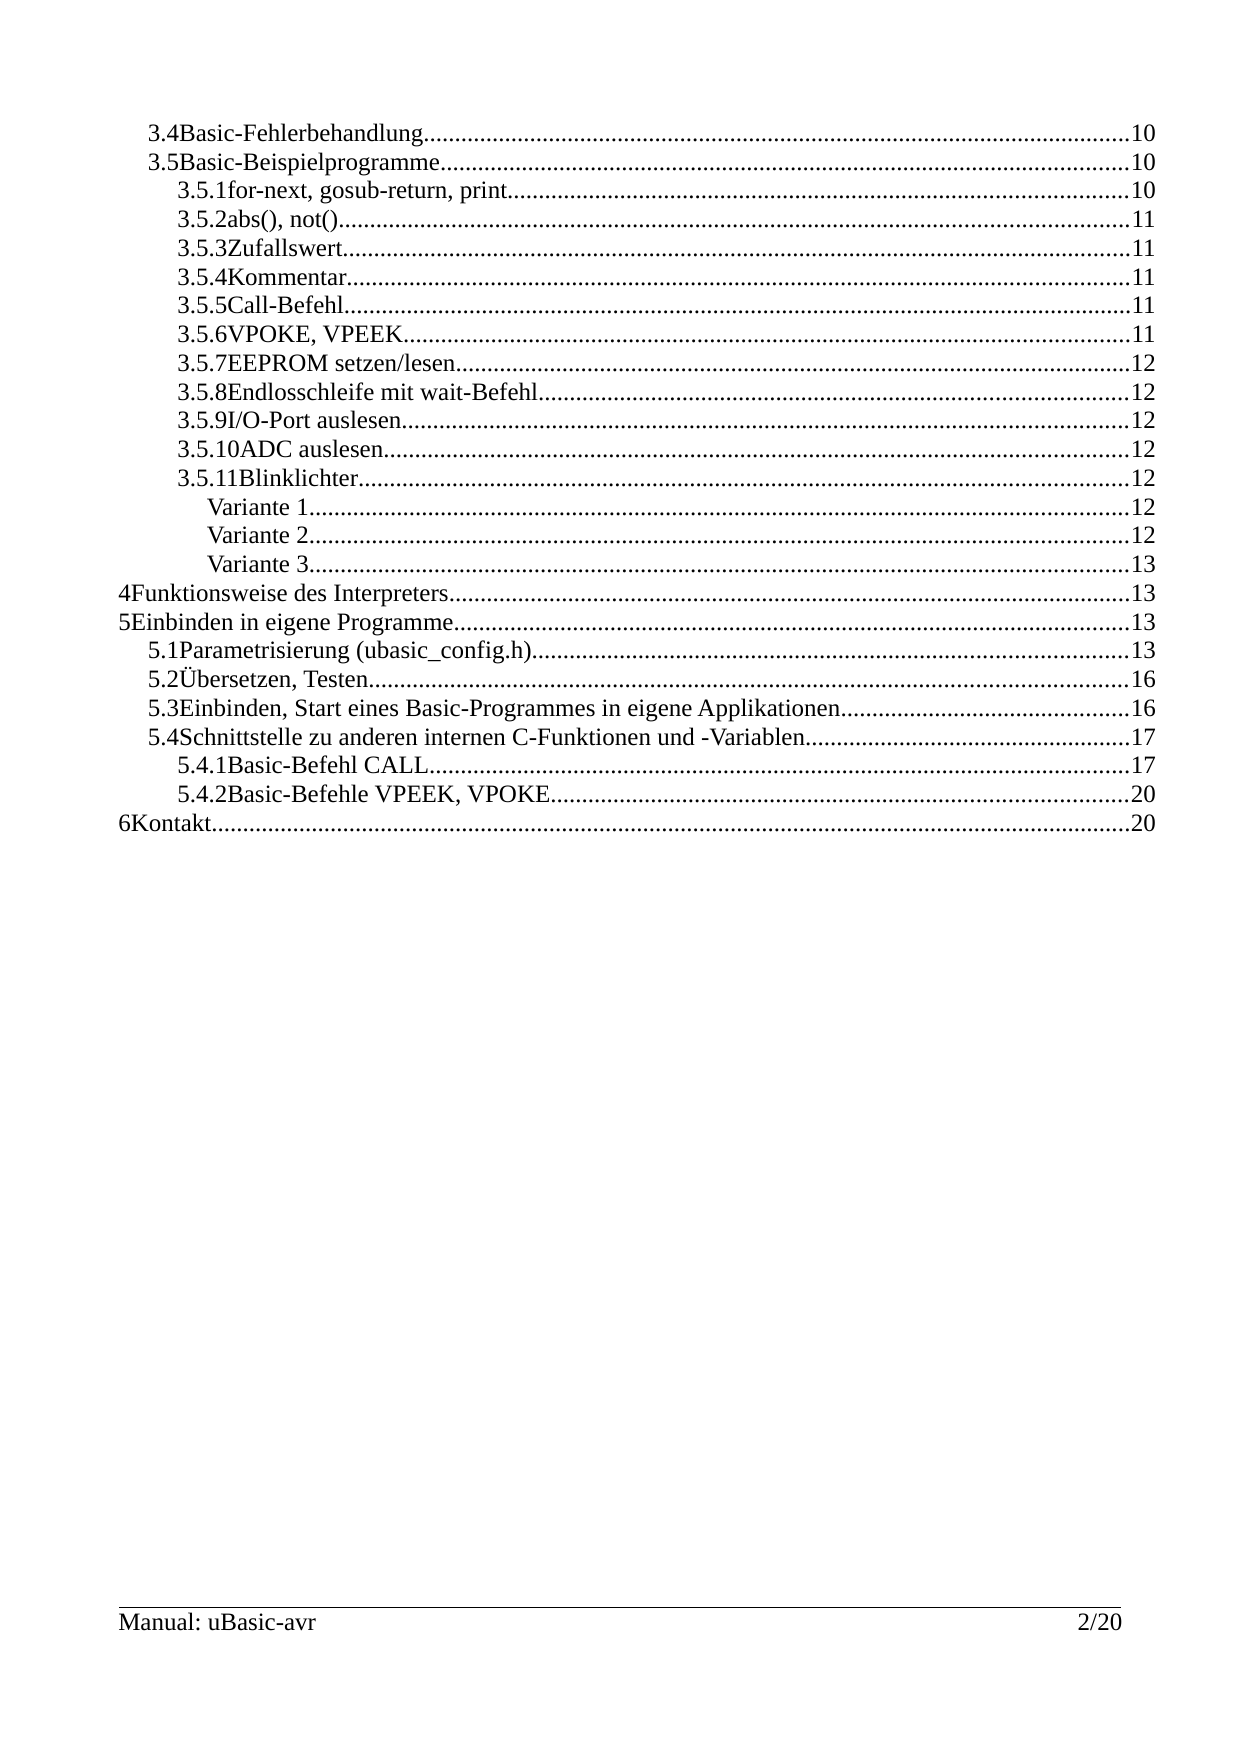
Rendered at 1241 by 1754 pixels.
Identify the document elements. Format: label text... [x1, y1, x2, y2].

text 3.5.4Kommentar 11 [177, 262, 1156, 291]
text 3.5.7EEPROM setzen/lesen 12 [177, 348, 1156, 377]
text 3.5.1for-next, gosub-return, print 10 [177, 176, 1156, 204]
text 3.5.5Call-Befehl 11 [177, 291, 1156, 319]
text 5.4Schnittstelle zu anderen internen C-Funktionen und -Variablen 17 [148, 722, 1156, 751]
text Variante 2 12 [207, 521, 1156, 549]
text 3.4Basic-Fehlerbehandlung 10 [148, 118, 1156, 147]
text 5.1Parametrisierung (ubasic_config.h) 13 [148, 636, 1156, 664]
text 5.2Übersetzen, Testen 16 [148, 664, 1156, 693]
text 3.5.9I/O-Port auslesen 12 [177, 406, 1156, 434]
text 3.5.2abs(), not() 11 [177, 204, 1156, 233]
text 3.5.10ADC auslesen 12 [177, 434, 1156, 463]
text 5.3Einbinden, Start eines Basic-Programmes in eigene Applikationen 16 [148, 693, 1156, 722]
text 3.5Basic-Beispielprogramme 10 [148, 147, 1156, 176]
text 3.5.3Zufallswert 11 [177, 233, 1156, 262]
text 3.5.8Endlosschleife mit wait-Befehl 12 [177, 377, 1156, 406]
text 5.4.2Basic-Befehle VPEEK, VPOKE 20 [177, 779, 1156, 808]
text 6Kontakt 20 [118, 808, 1156, 837]
text 5.4.1Basic-Befehl CALL 17 [177, 751, 1156, 779]
text 3.5.11Blinklichter 12 [177, 463, 1156, 492]
text Variante 1 12 [207, 492, 1156, 521]
text 3.5.6VPOKE, VPEEK 11 [177, 319, 1156, 348]
text Variante 3 13 [207, 549, 1156, 578]
text 4Funktionsweise des Interpreters 13 [118, 578, 1156, 607]
text 5Einbinden in eigene Programme 13 [118, 607, 1156, 636]
